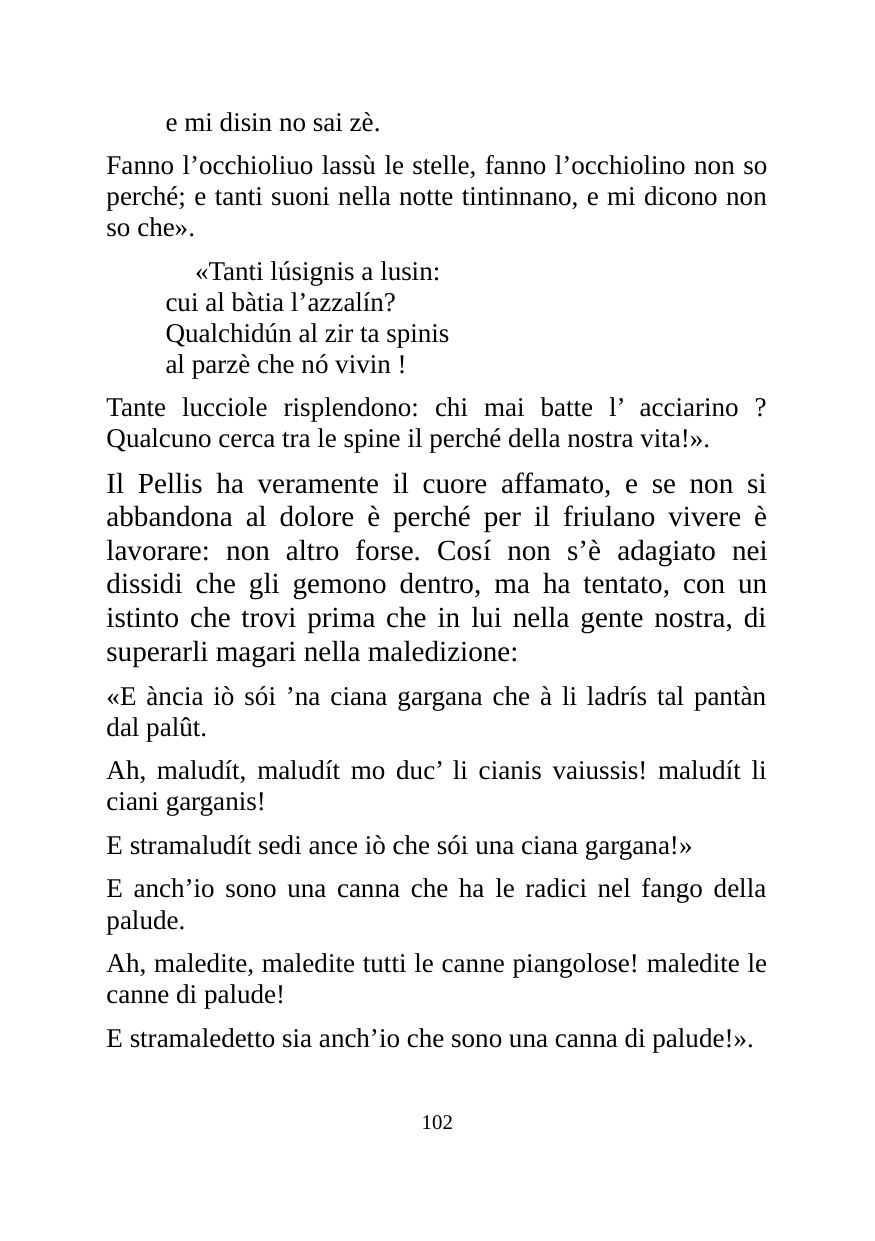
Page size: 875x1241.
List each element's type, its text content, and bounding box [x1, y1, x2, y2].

text e mi disin no sai zè. [165, 106, 709, 137]
text E stramaludít sedi ance iò che sói una ciana gargana!» [106, 829, 768, 860]
text E stramaledetto sia anch’io che sono una canna di palude!». [106, 1022, 768, 1053]
text «E ància iò sói ’na ciana gargana che à li ladrís tal pantàn dal palût. [106, 680, 768, 742]
text E anch’io sono una canna che ha le radici nel fango della palude. [106, 873, 768, 935]
text Ah, maledite, maledite tutti le canne piangolose! maledite le canne di palude! [106, 947, 768, 1009]
text Fanno l’occhioliuo lassù le stelle, fanno l’occhiolino non so perché; e tanti suoni nella notte tintinnano, e mi dicono non so che». [106, 149, 768, 243]
text «Tanti lúsignis a lusin: cui al bàtia l’azzalín? Qualchidún al zir ta spinis al parzè che nó vivin ! [165, 255, 709, 379]
text Ah, maludít, maludít mo duc’ li cianis vaiussis! maludít li ciani garganis! [106, 754, 768, 817]
text Tante lucciole risplendono: chi mai batte l’ acciarino ? Qualcuno cerca tra le spine il perché della nostra vita!». [106, 391, 768, 454]
text Il Pellis ha veramente il cuore affamato, e se non si abbandona al dolore è perché per il friulano vivere è lavorare: non altro forse. Cosí non s’è adagiato nei dissidi che gli gemono dentro, ma ha tentato, con un istinto che trovi prima che in lui nella gente nostra, di superarli magari nella maledizione: [106, 466, 768, 667]
